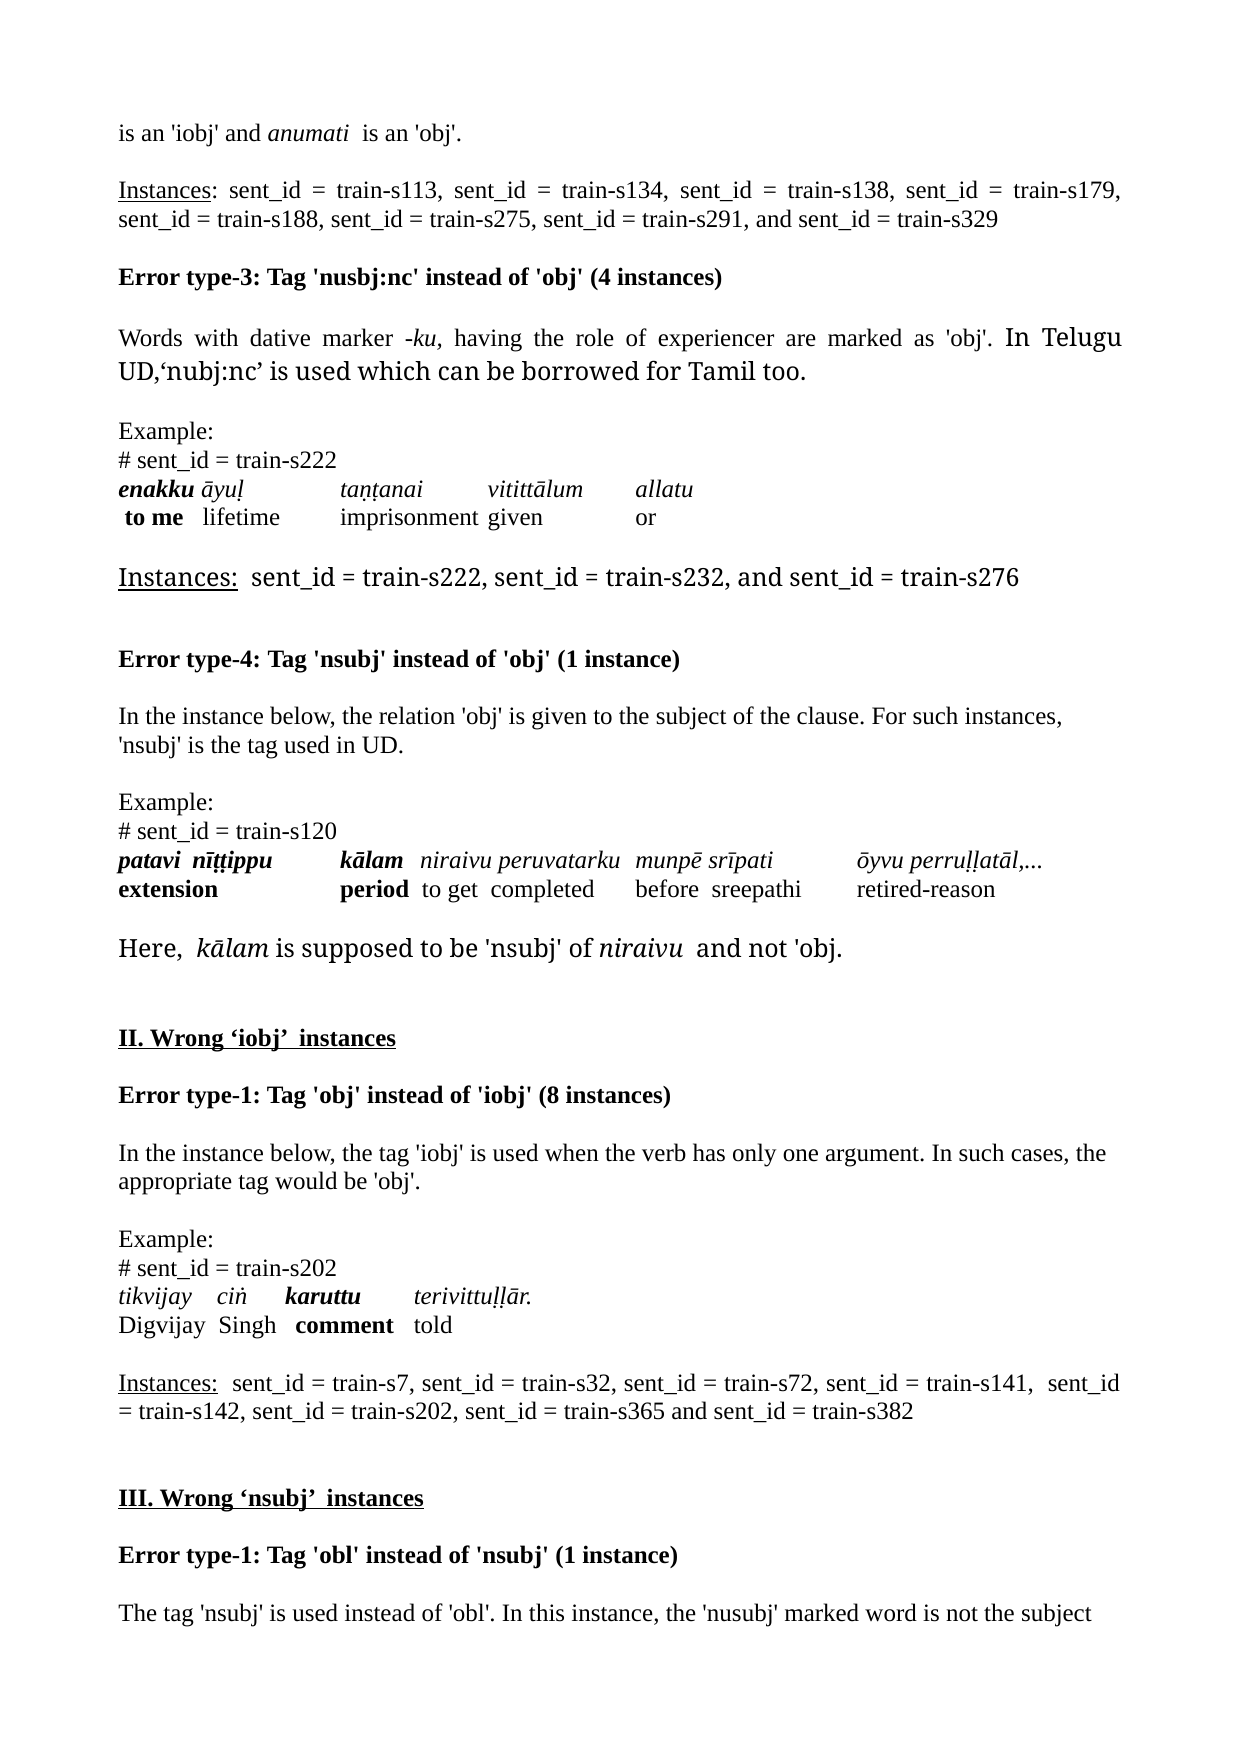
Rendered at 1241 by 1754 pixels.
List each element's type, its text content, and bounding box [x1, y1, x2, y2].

text Error type-1: Tag 'obj' instead of 'iobj' (8 instances) [118, 1080, 1122, 1109]
text Here, kālam is supposed to be 'nsubj' of niraivu and not 'obj. [118, 931, 1122, 965]
text The tag 'nsubj' is used instead of 'obl'. In this instance, the 'nusubj' marked word is not the subject [118, 1598, 1122, 1626]
text # sent_id = train-s120 [118, 816, 1122, 845]
list to me lifetime imprisonment given or [118, 502, 1122, 531]
text is an 'iobj' and anumati is an 'obj'. [118, 118, 1122, 147]
text In the instance below, the relation 'obj' is given to the subject of the clause. For such instances, 'nsubj' is the tag used in UD. [118, 701, 1122, 759]
text Digvijay Singh comment told [118, 1310, 1122, 1339]
text In the instance below, the tag 'iobj' is used when the verb has only one argument. In such cases, the appropriate tag would be 'obj'. [118, 1138, 1122, 1195]
text # sent_id = train-s202 [118, 1253, 1122, 1281]
text Words with dative marker -ku, having the role of experiencer are marked as 'obj'. In Telugu UD,‘nubj:nc’ is used which can be borrowed for Tamil too. [118, 319, 1122, 387]
text Error type-1: Tag 'obl' instead of 'nsubj' (1 instance) [118, 1540, 1122, 1569]
text Example: [118, 1224, 1122, 1253]
list enakku āyuḷ taṇṭanai vitittālum allatu [118, 474, 1122, 502]
text Example: [118, 416, 1122, 445]
text III. Wrong ‘nsubj’ instances [118, 1483, 1122, 1511]
text tikvijay ciṅ karuttu terivittuḷḷār. [118, 1281, 1122, 1310]
list Instances: sent_id = train-s222, sent_id = train-s232, and sent_id = train-s276 [118, 560, 1122, 594]
text Error type-3: Tag 'nusbj:nc' instead of 'obj' (4 instances) [118, 262, 1122, 291]
text Example: [118, 787, 1122, 816]
text II. Wrong ‘iobj’ instances [118, 1023, 1122, 1051]
text Instances: sent_id = train-s7, sent_id = train-s32, sent_id = train-s72, sent_id = train-s141, sent_id = train-s142, sent_id = train-s202, sent_id = train-s365 and sent_id = train-s382 [118, 1368, 1122, 1425]
list # sent_id = train-s222 [118, 445, 1122, 474]
text extension period to get completed before sreepathi retired-reason [118, 874, 1122, 902]
text patavi nīṭṭippu kālam niraivu peruvatarku munpē srīpati ōyvu perruḷḷatāl,... [118, 845, 1122, 874]
text Error type-4: Tag 'nsubj' instead of 'obj' (1 instance) [118, 644, 1122, 672]
text Instances: sent_id = train-s113, sent_id = train-s134, sent_id = train-s138, sent_id = train-s179, sent_id = train-s188, sent_id = train-s275, sent_id = train-s291, and sent_id = train-s329 [118, 176, 1122, 233]
